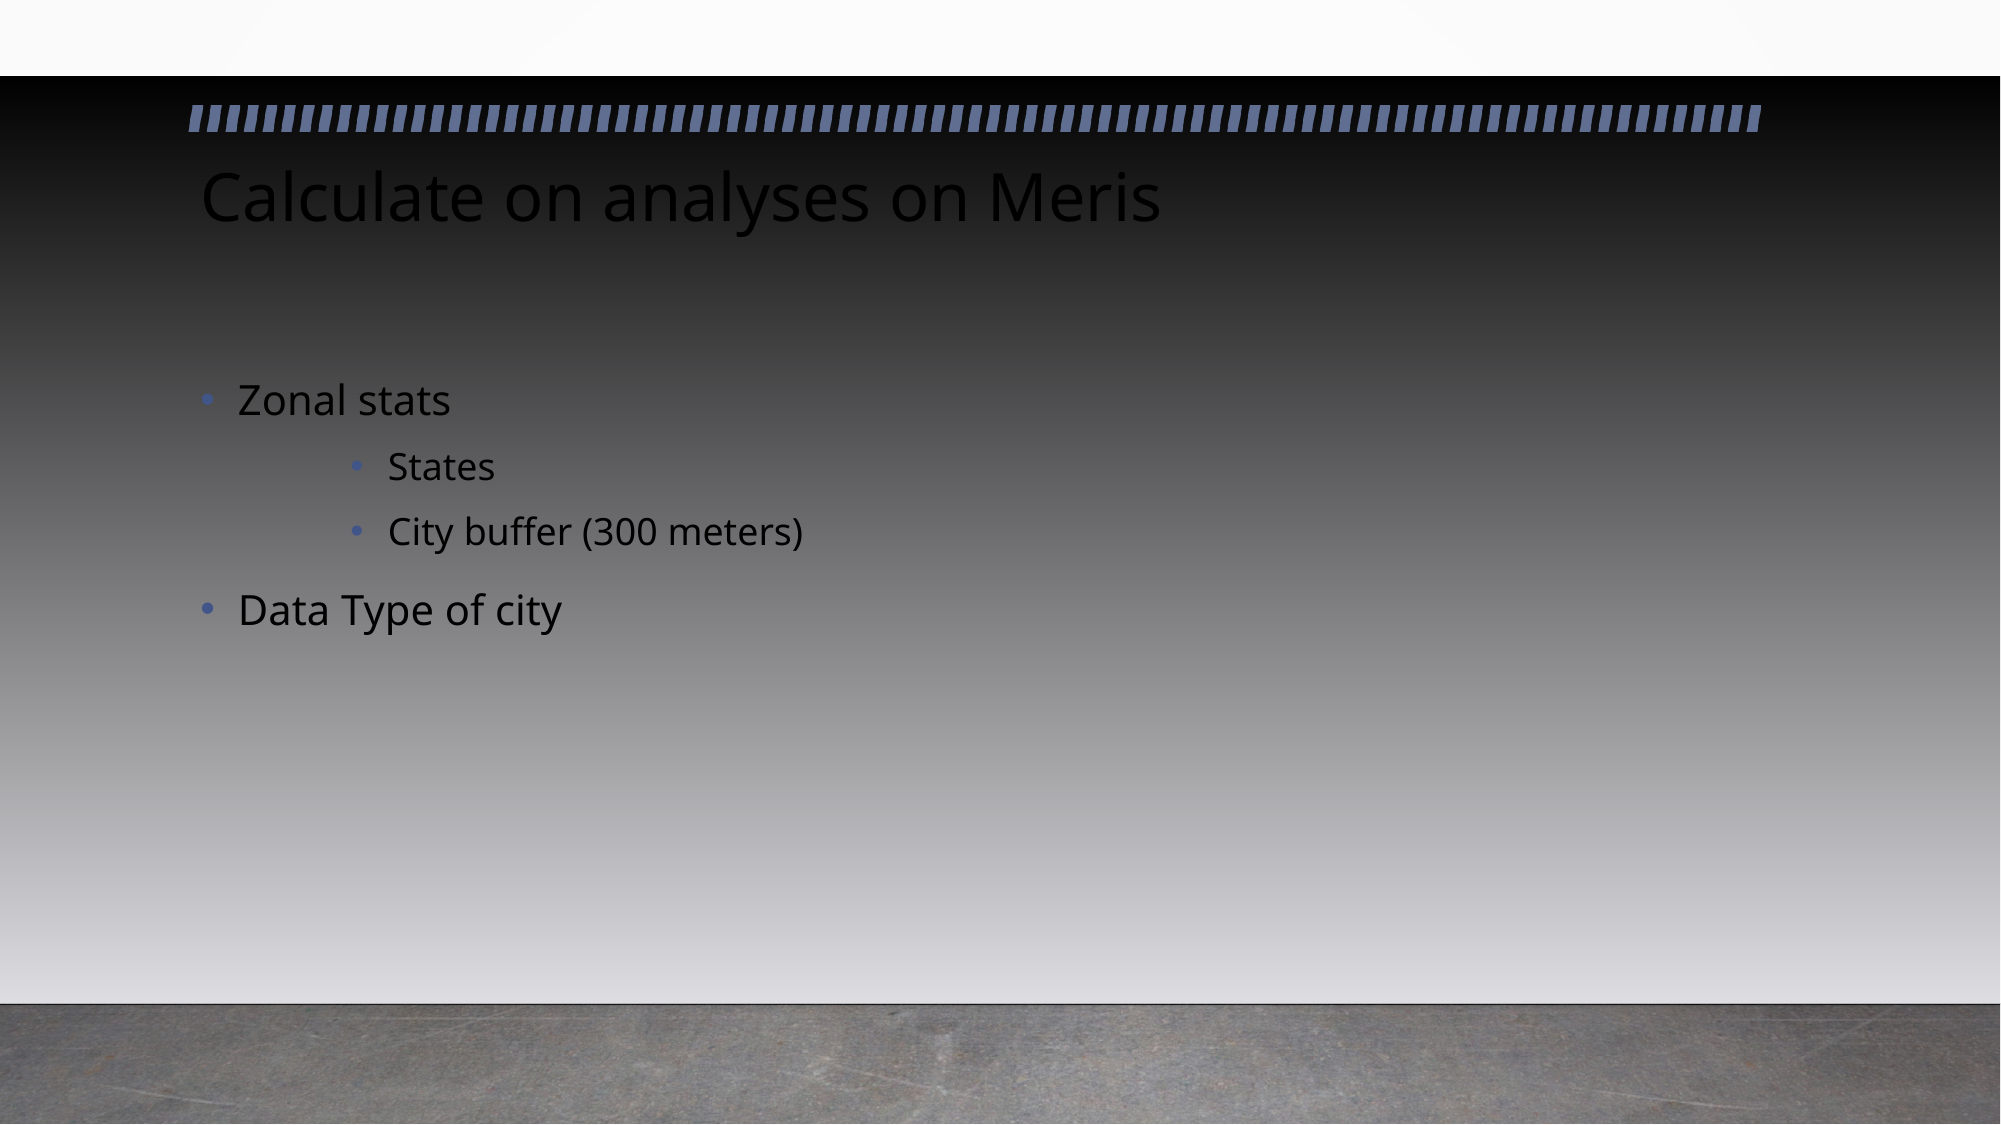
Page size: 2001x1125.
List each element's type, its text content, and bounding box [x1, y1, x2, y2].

title Calculate on analyses on Meris [185, 156, 1761, 329]
list Zonal stats States City buffer (300 meters) Data Type of city [185, 356, 1761, 897]
